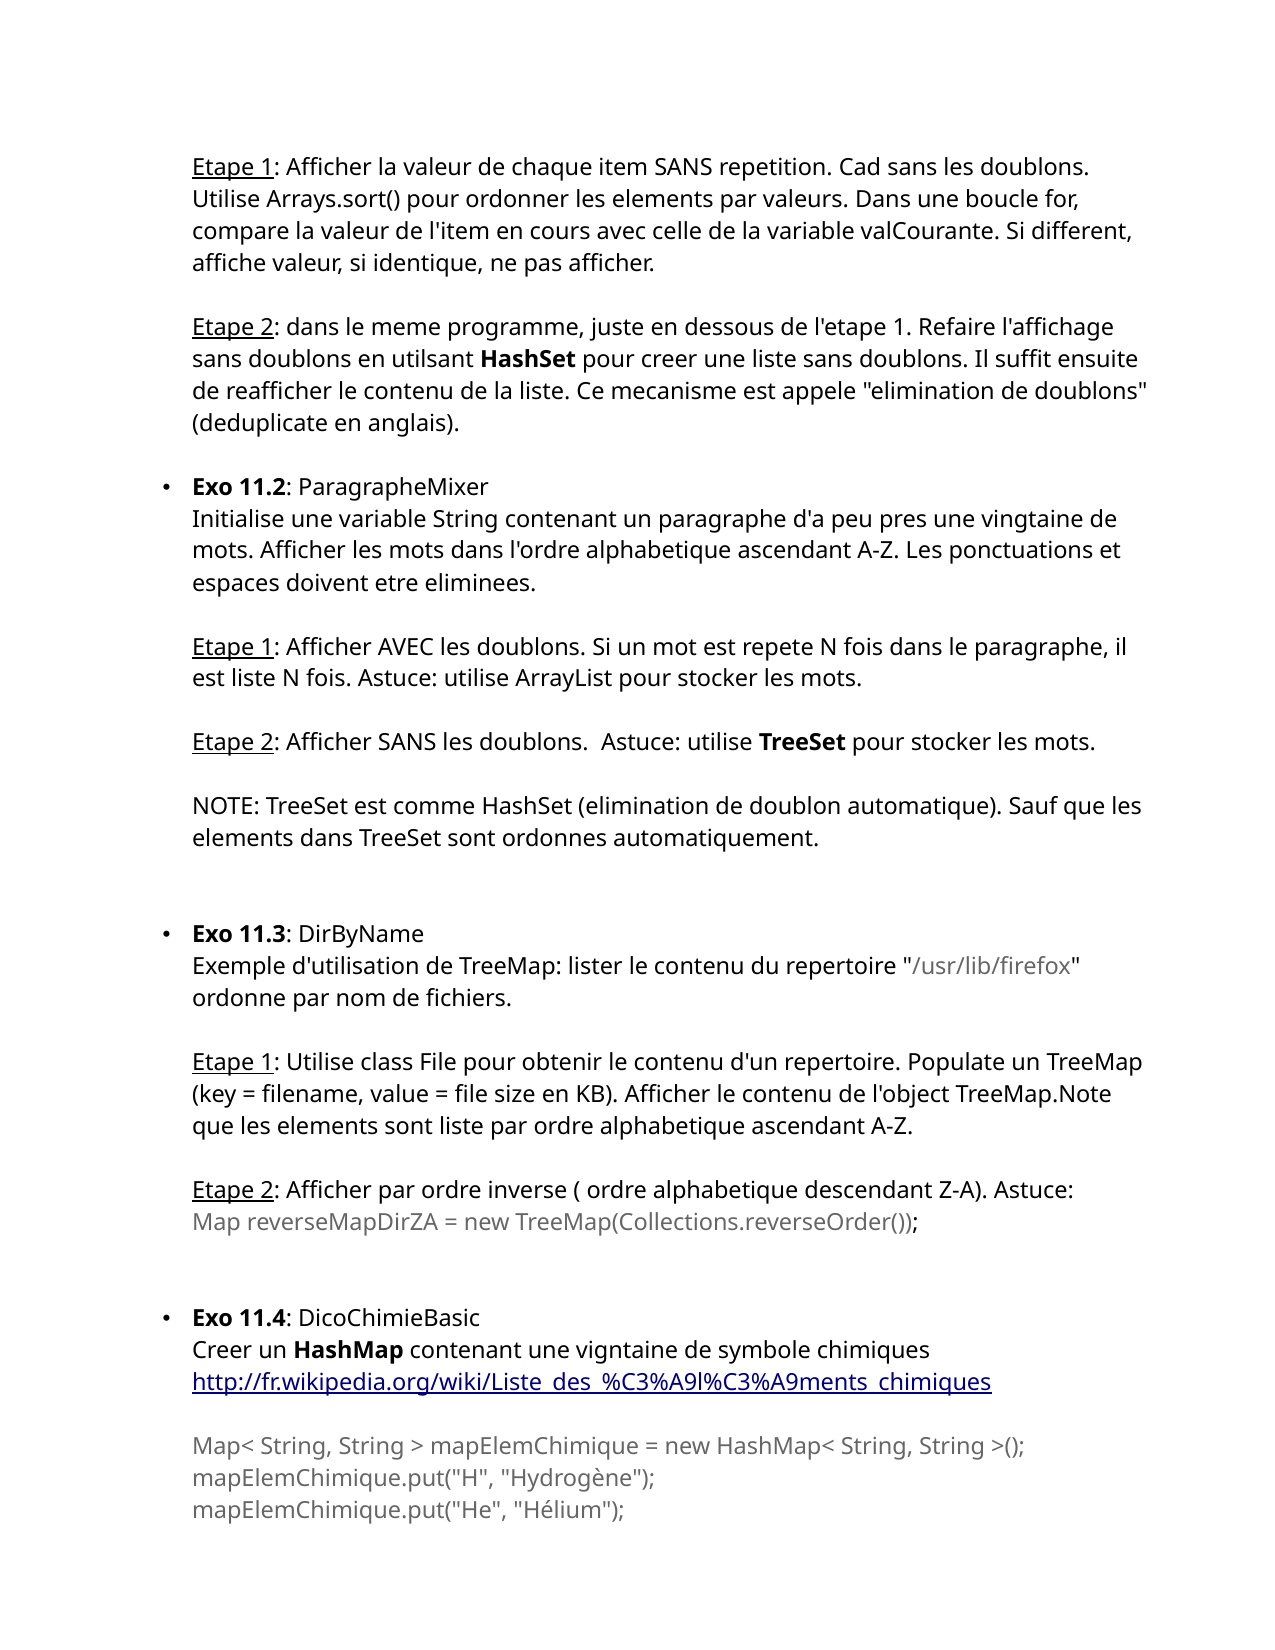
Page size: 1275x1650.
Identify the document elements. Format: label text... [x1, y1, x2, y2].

list Exo 11.2: ParagrapheMixer Initialise une variable String contenant un paragraphe d'a peu pres une vingtaine de mots. Afficher les mots dans l'ordre alphabetique ascendant A-Z. Les ponctuations et espaces doivent etre eliminees. Etape 1: Afficher AVEC les doublons. Si un mot est repete N fois dans le paragraphe, il est liste N fois. Astuce: utilise ArrayList pour stocker les mots. Etape 2: Afficher SANS les doublons. Astuce: utilise TreeSet pour stocker les mots. NOTE: TreeSet est comme HashSet (elimination de doublon automatique). Sauf que les elements dans TreeSet sont ordonnes automatiquement. [162, 470, 1157, 918]
list Exo 11.3: DirByName Exemple d'utilisation de TreeMap: lister le contenu du repertoire "/usr/lib/firefox" ordonne par nom de fichiers. Etape 1: Utilise class File pour obtenir le contenu d'un repertoire. Populate un TreeMap (key = filename, value = file size en KB). Afficher le contenu de l'object TreeMap.Note que les elements sont liste par ordre alphabetique ascendant A-Z. Etape 2: Afficher par ordre inverse ( ordre alphabetique descendant Z-A). Astuce: Map reverseMapDirZA = new TreeMap(Collections.reverseOrder()); [162, 918, 1157, 1301]
list mapElemChimique.put("H", "Hydrogène"); [162, 1461, 1157, 1493]
list Etape 1: Afficher la valeur de chaque item SANS repetition. Cad sans les doublons. Utilise Arrays.sort() pour ordonner les elements par valeurs. Dans une boucle for, compare la valeur de l'item en cours avec celle de la variable valCourante. Si different, affiche valeur, si identique, ne pas afficher. Etape 2: dans le meme programme, juste en dessous de l'etape 1. Refaire l'affichage sans doublons en utilsant HashSet pour creer une liste sans doublons. Il suffit ensuite de reafficher le contenu de la liste. Ce mecanisme est appele "elimination de doublons" (deduplicate en anglais). [162, 118, 1157, 470]
list mapElemChimique.put("He", "Hélium"); [162, 1493, 1157, 1525]
list Exo 11.4: DicoChimieBasic Creer un HashMap contenant une vigntaine de symbole chimiques http://fr.wikipedia.org/wiki/Liste_des_%C3%A9l%C3%A9ments_chimiques Map< String, String > mapElemChimique = new HashMap< String, String >(); [162, 1301, 1157, 1461]
